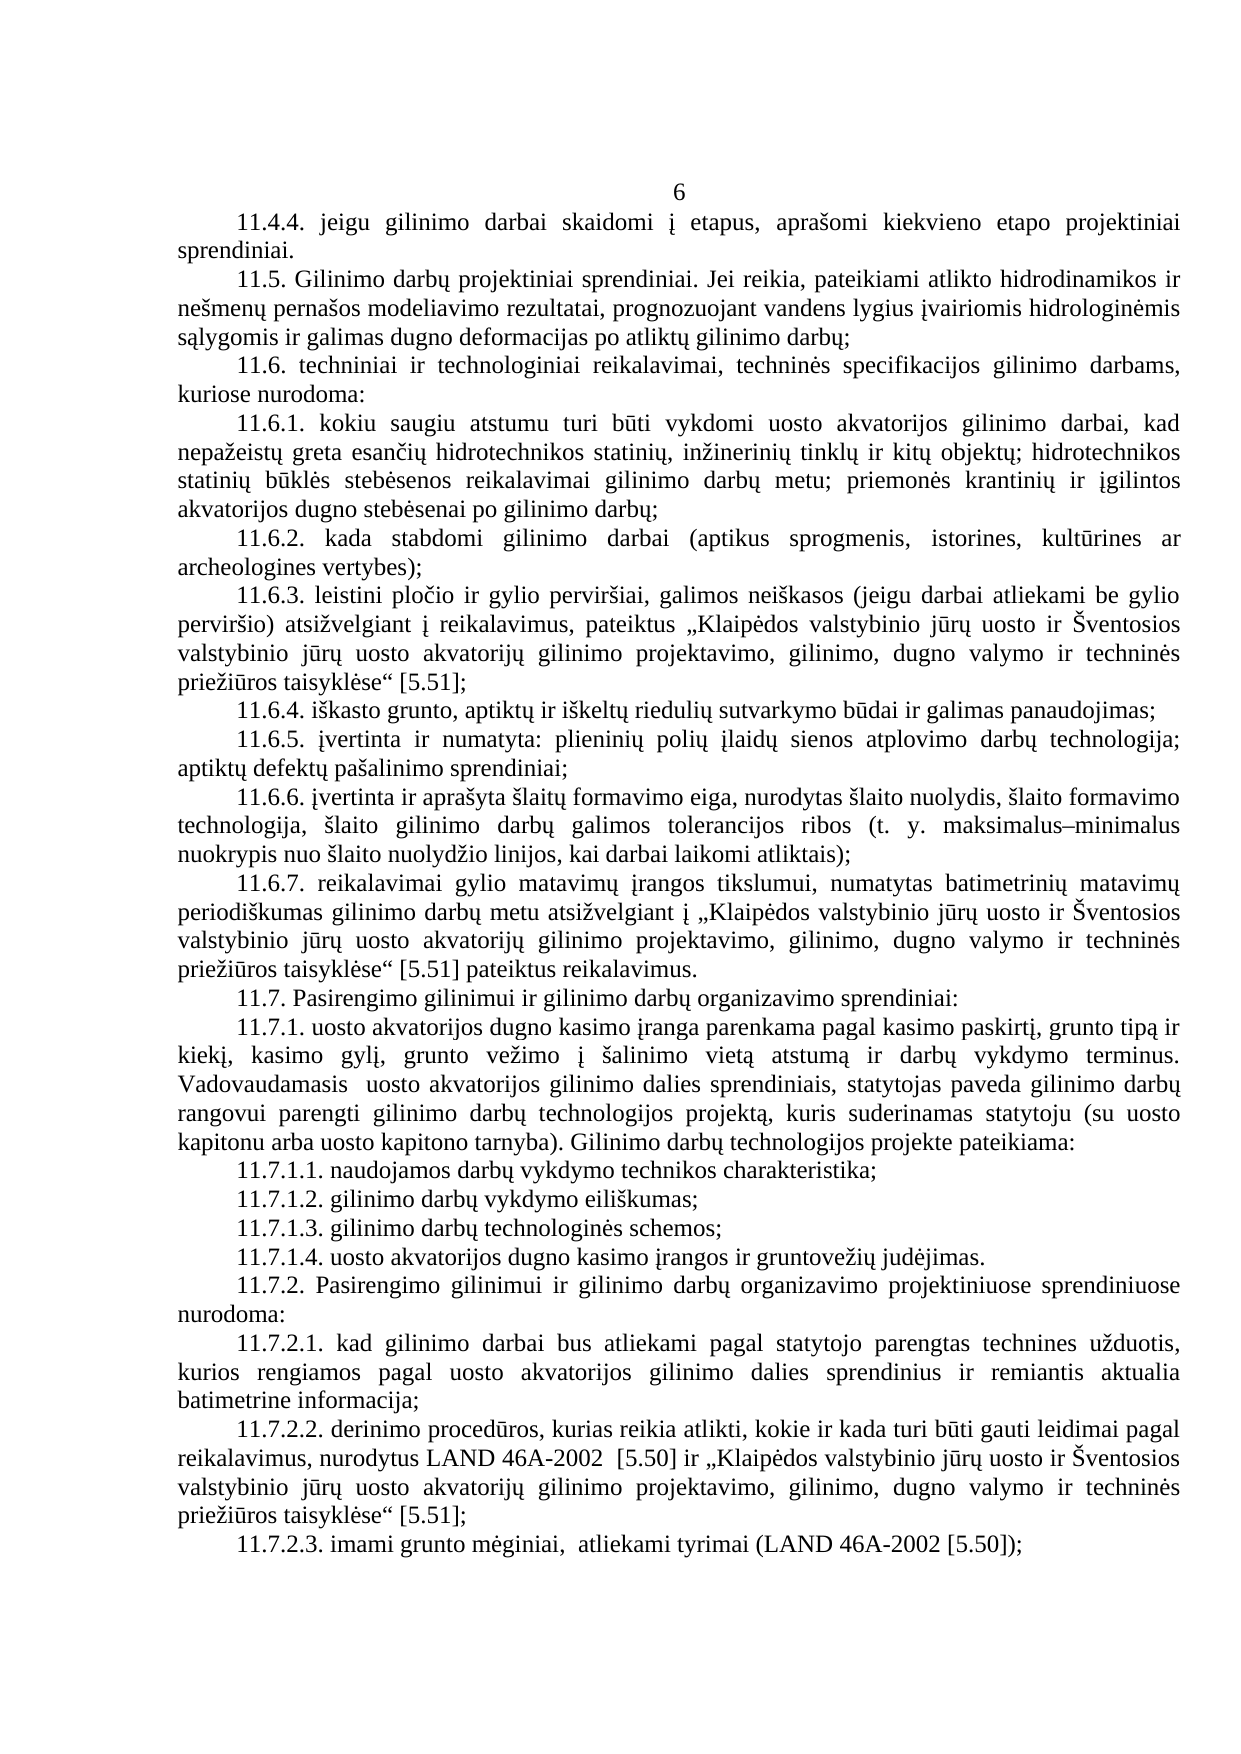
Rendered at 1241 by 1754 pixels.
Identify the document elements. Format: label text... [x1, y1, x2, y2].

text 11.6.6. įvertinta ir aprašyta šlaitų formavimo eiga, nurodytas šlaito nuolydis, šlaito formavimo technologija, šlaito gilinimo darbų galimos tolerancijos ribos (t. y. maksimalus–minimalus nuokrypis nuo šlaito nuolydžio linijos, kai darbai laikomi atliktais); [177, 782, 1181, 868]
text 11.7.2.1. kad gilinimo darbai bus atliekami pagal statytojo parengtas technines užduotis, kurios rengiamos pagal uosto akvatorijos gilinimo dalies sprendinius ir remiantis aktualia batimetrine informacija; [177, 1328, 1181, 1414]
text 11.6.2. kada stabdomi gilinimo darbai (aptikus sprogmenis, istorines, kultūrines ar archeologines vertybes); [177, 523, 1181, 580]
text 11.7.1.2. gilinimo darbų vykdymo eiliškumas; [177, 1184, 1181, 1213]
text 11.6. techniniai ir technologiniai reikalavimai, techninės specifikacijos gilinimo darbams, kuriose nurodoma: [177, 350, 1181, 408]
text 11.6.7. reikalavimai gylio matavimų įrangos tikslumui, numatytas batimetrinių matavimų periodiškumas gilinimo darbų metu atsižvelgiant į „Klaipėdos valstybinio jūrų uosto ir Šventosios valstybinio jūrų uosto akvatorijų gilinimo projektavimo, gilinimo, dugno valymo ir techninės priežiūros taisyklėse“ [5.51] pateiktus reikalavimus. [177, 868, 1181, 983]
text 11.5. Gilinimo darbų projektiniai sprendiniai. Jei reikia, pateikiami atlikto hidrodinamikos ir nešmenų pernašos modeliavimo rezultatai, prognozuojant vandens lygius įvairiomis hidrologinėmis sąlygomis ir galimas dugno deformacijas po atliktų gilinimo darbų; [177, 264, 1181, 350]
text 11.6.5. įvertinta ir numatyta: plieninių polių įlaidų sienos atplovimo darbų technologija; aptiktų defektų pašalinimo sprendiniai; [177, 724, 1181, 782]
text 11.7.1.1. naudojamos darbų vykdymo technikos charakteristika; [177, 1155, 1181, 1184]
text 11.7.2.2. derinimo procedūros, kurias reikia atlikti, kokie ir kada turi būti gauti leidimai pagal reikalavimus, nurodytus LAND 46A-2002 [5.50] ir „Klaipėdos valstybinio jūrų uosto ir Šventosios valstybinio jūrų uosto akvatorijų gilinimo projektavimo, gilinimo, dugno valymo ir techninės priežiūros taisyklėse“ [5.51]; [177, 1414, 1181, 1529]
text 11.6.1. kokiu saugiu atstumu turi būti vykdomi uosto akvatorijos gilinimo darbai, kad nepažeistų greta esančių hidrotechnikos statinių, inžinerinių tinklų ir kitų objektų; hidrotechnikos statinių būklės stebėsenos reikalavimai gilinimo darbų metu; priemonės krantinių ir įgilintos akvatorijos dugno stebėsenai po gilinimo darbų; [177, 408, 1181, 523]
text 11.6.4. iškasto grunto, aptiktų ir iškeltų riedulių sutvarkymo būdai ir galimas panaudojimas; [177, 695, 1181, 724]
text 11.7.2.3. imami grunto mėginiai, atliekami tyrimai (LAND 46A-2002 [5.50]); [177, 1529, 1181, 1558]
text 11.7.1. uosto akvatorijos dugno kasimo įranga parenkama pagal kasimo paskirtį, grunto tipą ir kiekį, kasimo gylį, grunto vežimo į šalinimo vietą atstumą ir darbų vykdymo terminus. Vadovaudamasis uosto akvatorijos gilinimo dalies sprendiniais, statytojas paveda gilinimo darbų rangovui parengti gilinimo darbų technologijos projektą, kuris suderinamas statytoju (su uosto kapitonu arba uosto kapitono tarnyba). Gilinimo darbų technologijos projekte pateikiama: [177, 1012, 1181, 1155]
text 11.7. Pasirengimo gilinimui ir gilinimo darbų organizavimo sprendiniai: [236, 983, 1181, 1012]
text 11.4.4. jeigu gilinimo darbai skaidomi į etapus, aprašomi kiekvieno etapo projektiniai sprendiniai. [177, 207, 1181, 264]
text 11.7.1.3. gilinimo darbų technologinės schemos; [177, 1213, 1181, 1242]
text 11.7.1.4. uosto akvatorijos dugno kasimo įrangos ir gruntovežių judėjimas. [177, 1242, 1181, 1270]
text 11.7.2. Pasirengimo gilinimui ir gilinimo darbų organizavimo projektiniuose sprendiniuose nurodoma: [177, 1270, 1181, 1328]
text 11.6.3. leistini pločio ir gylio perviršiai, galimos neiškasos (jeigu darbai atliekami be gylio perviršio) atsižvelgiant į reikalavimus, pateiktus „Klaipėdos valstybinio jūrų uosto ir Šventosios valstybinio jūrų uosto akvatorijų gilinimo projektavimo, gilinimo, dugno valymo ir techninės priežiūros taisyklėse“ [5.51]; [177, 580, 1181, 695]
